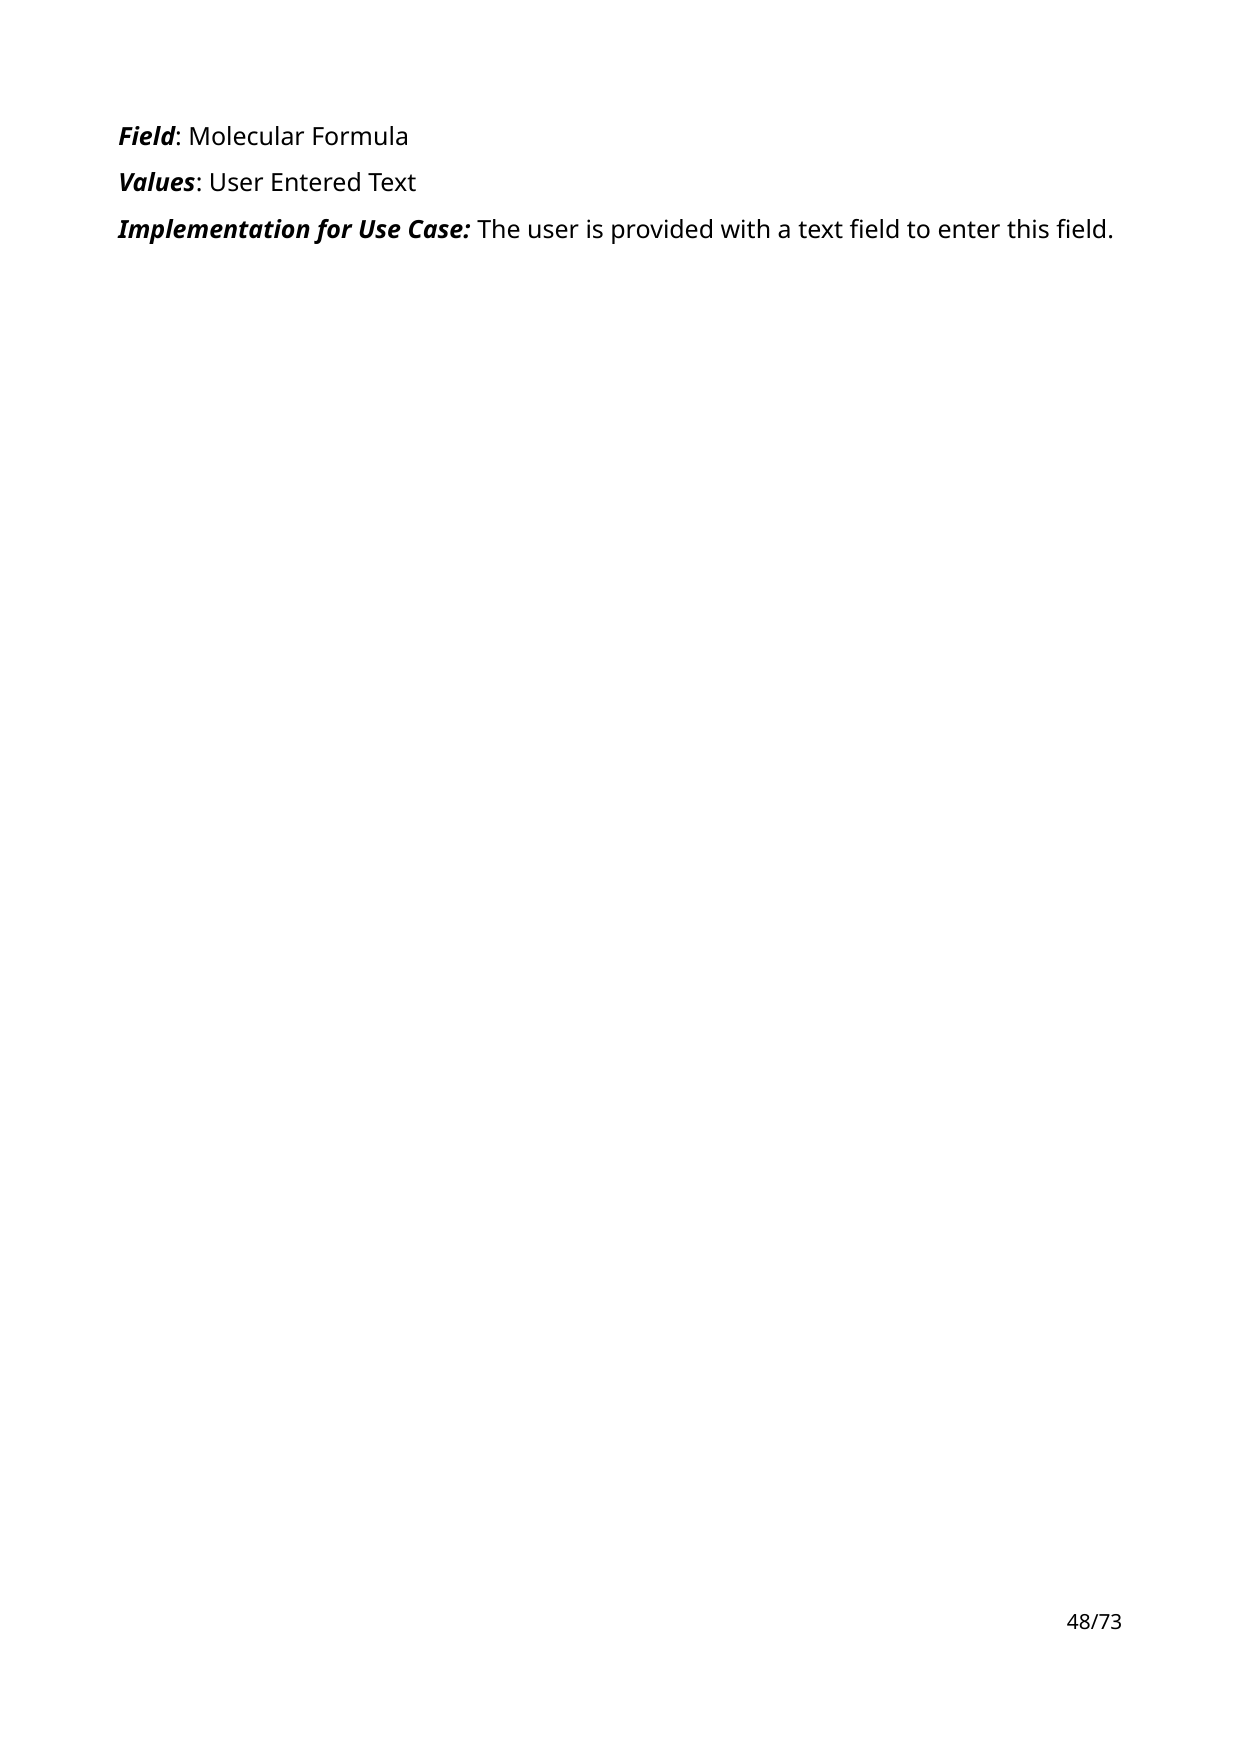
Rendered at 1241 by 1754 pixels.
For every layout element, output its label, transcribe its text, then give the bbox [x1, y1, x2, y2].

text Field: Molecular Formula [118, 118, 1122, 152]
text Implementation for Use Case: The user is provided with a text field to enter this field. [118, 211, 1122, 245]
text Values: User Entered Text [118, 165, 1122, 199]
